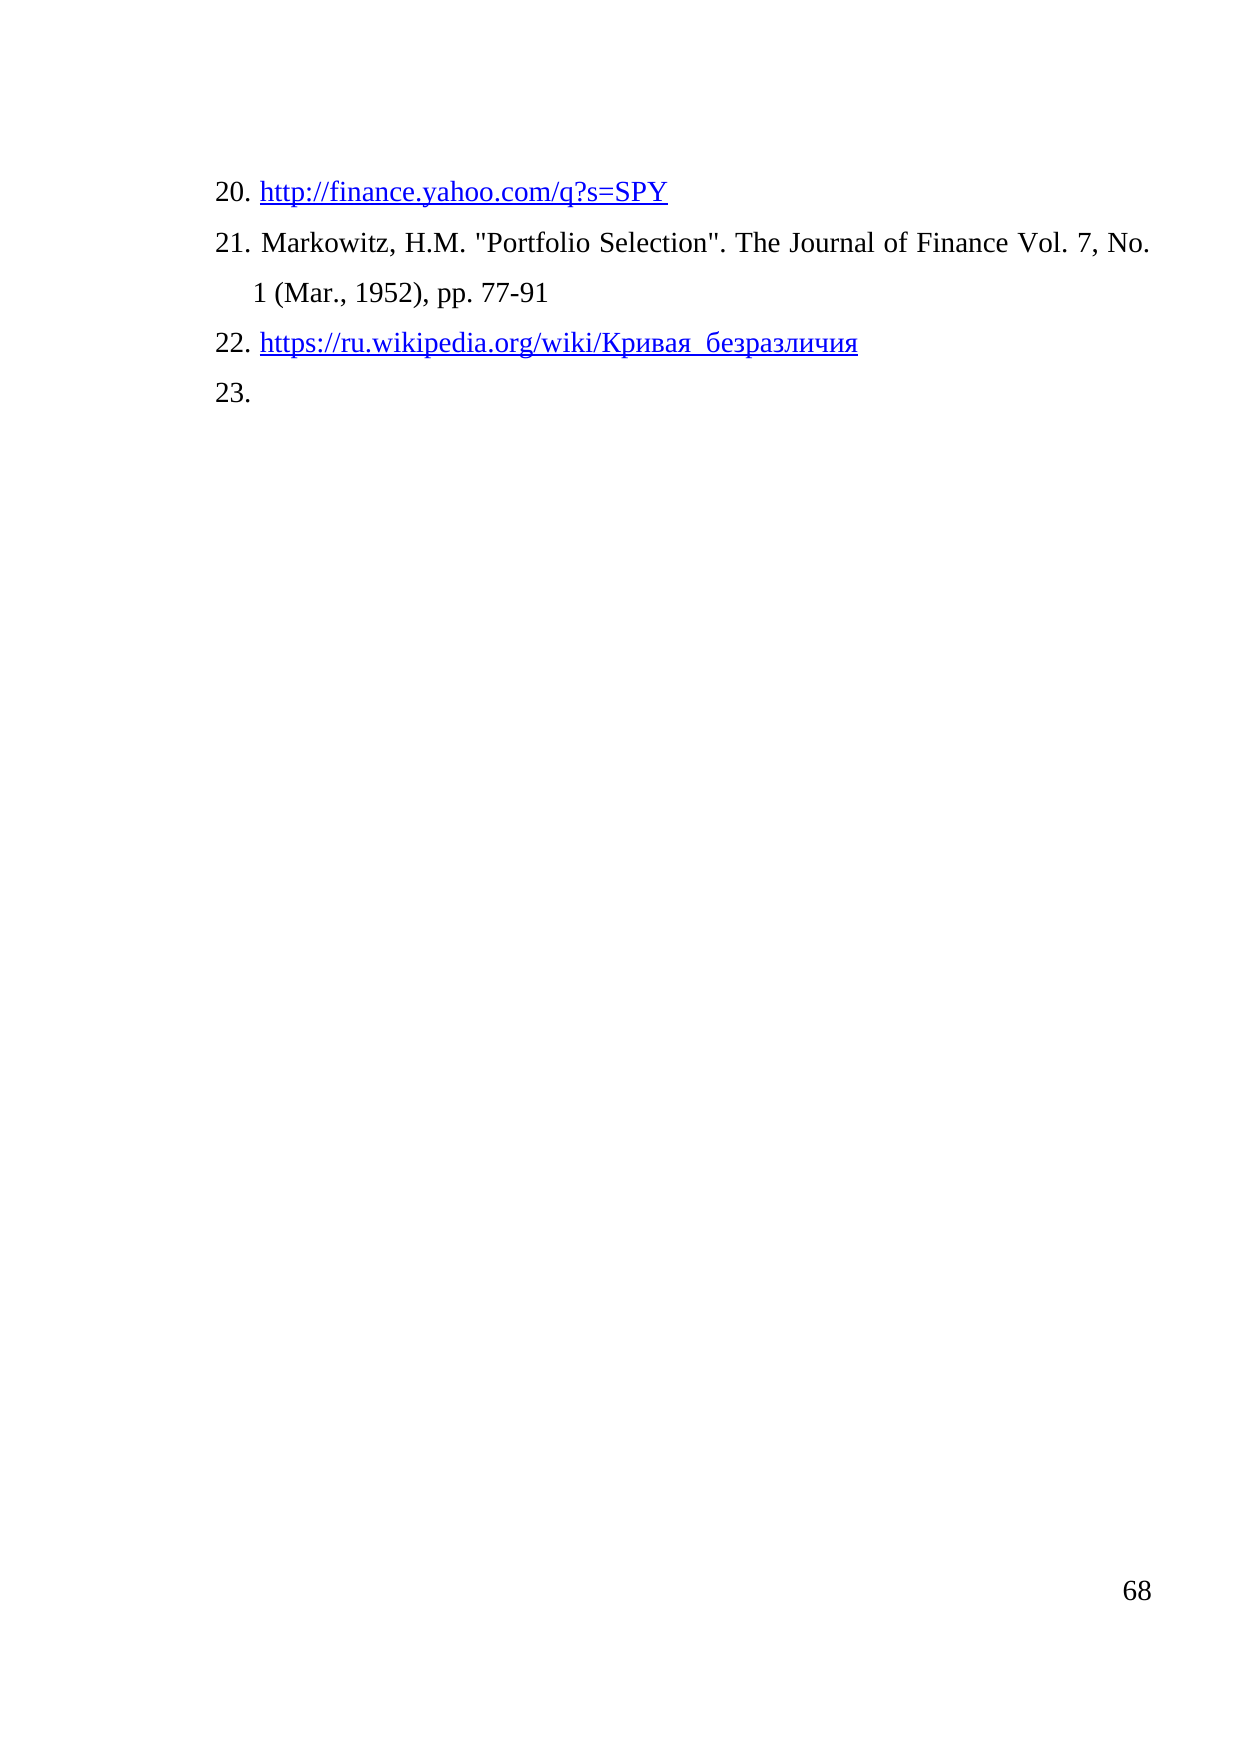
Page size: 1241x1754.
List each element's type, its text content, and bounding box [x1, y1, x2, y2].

list https://ru.wikipedia.org/wiki/Кривая_безразличия [215, 325, 1152, 359]
list Markowitz, H.M. "Portfolio Selection". The Journal of Finance Vol. 7, No. 1 (Mar., 1952), pp. 77-91 [215, 225, 1152, 308]
list http://finance.yahoo.com/q?s=SPY [215, 174, 1152, 208]
